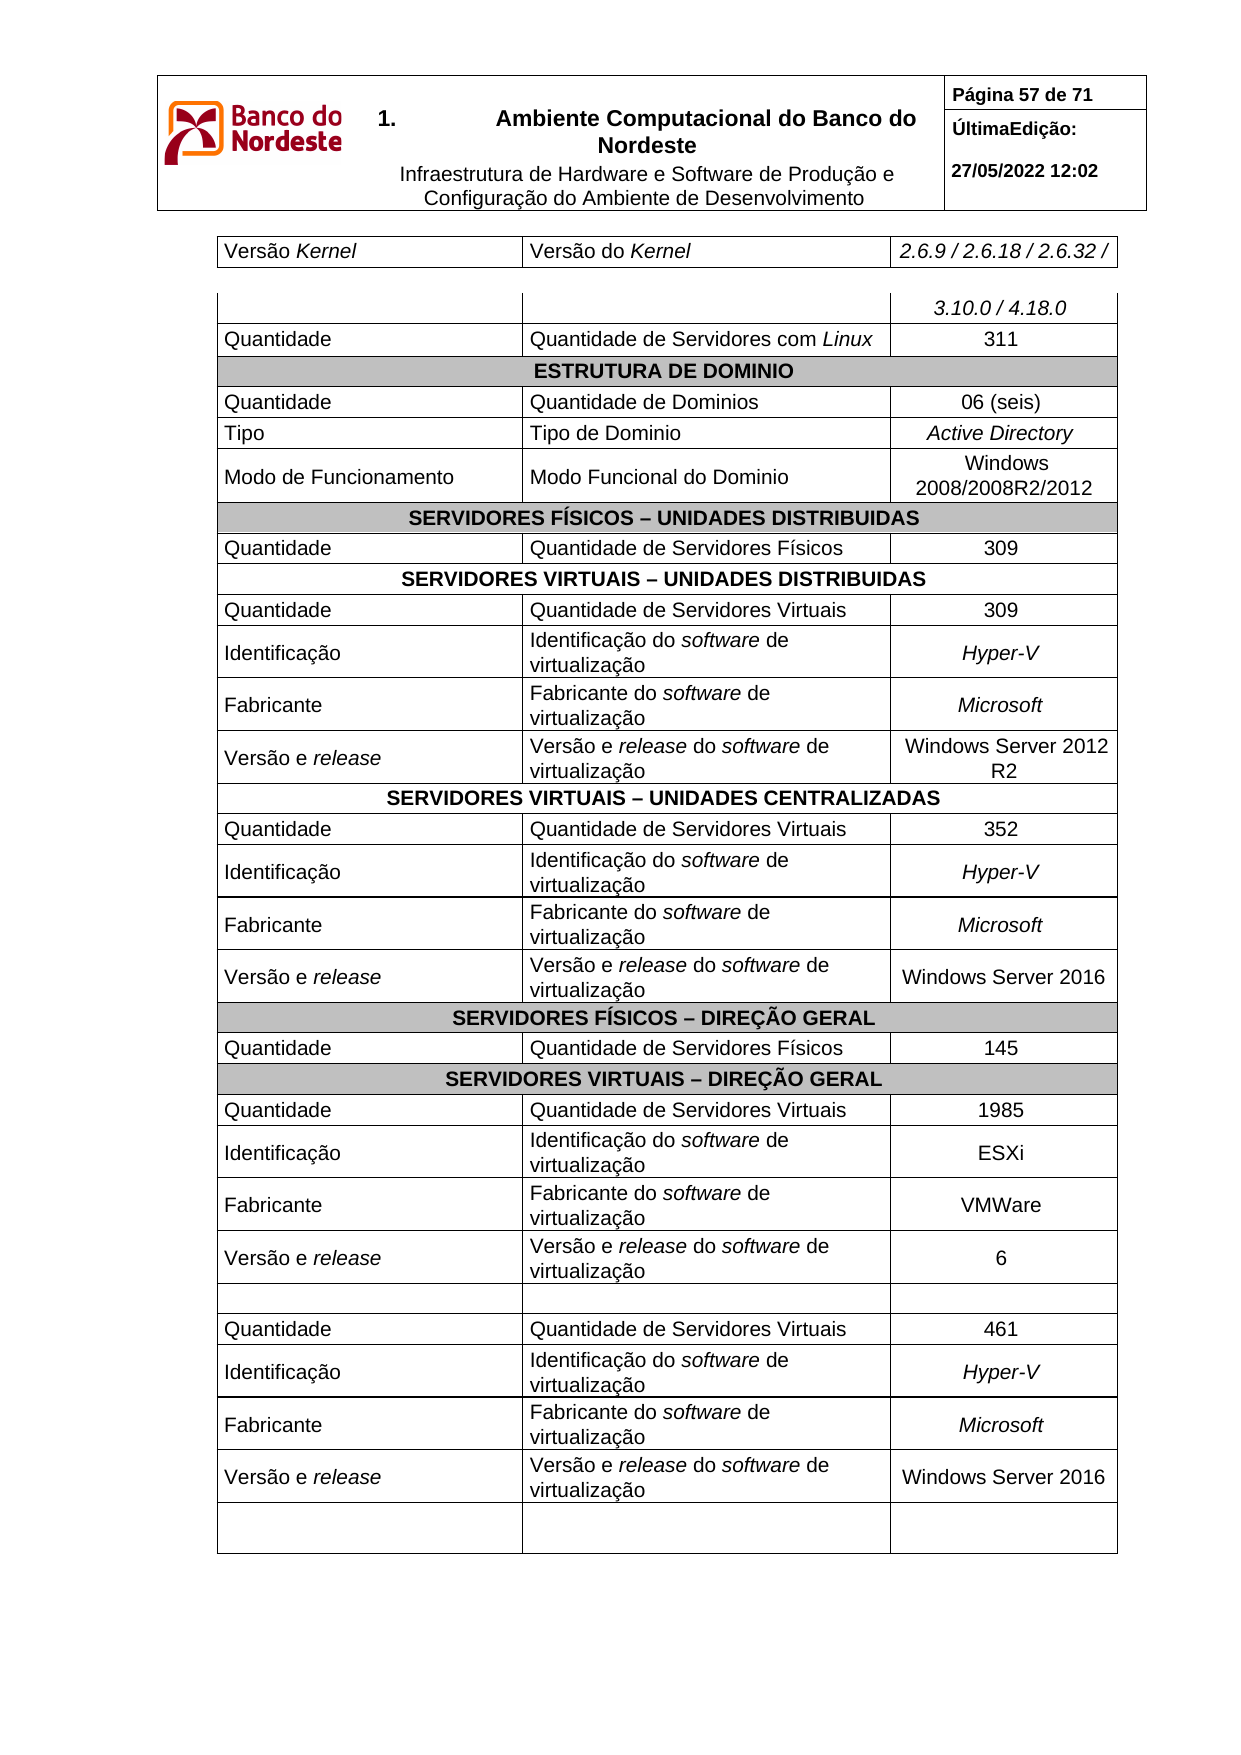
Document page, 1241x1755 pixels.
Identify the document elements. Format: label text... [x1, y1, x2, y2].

table_cell Versão e release [218, 950, 522, 1002]
table_cell Versão e release do software de virtualização [523, 1450, 890, 1502]
table_cell Hyper-V [891, 626, 1117, 677]
table_cell Quantidade de Dominios [523, 387, 890, 417]
table_cell [218, 1284, 522, 1313]
table_cell SERVIDORES VIRTUAIS – UNIDADES DISTRIBUIDAS [218, 564, 1117, 594]
table_cell [523, 1503, 890, 1553]
table_cell Quantidade de Servidores Virtuais [523, 1095, 890, 1124]
table_cell Identificação [218, 845, 522, 896]
table_cell Tipo [218, 418, 522, 448]
table_cell VMWare [891, 1178, 1117, 1230]
table_cell Quantidade [218, 595, 522, 624]
table_cell Versão e release do software de virtualização [523, 950, 890, 1002]
table_cell SERVIDORES FÍSICOS – UNIDADES DISTRIBUIDAS [218, 503, 1117, 532]
table_cell [891, 1503, 1117, 1553]
table_cell Fabricante [218, 1398, 522, 1449]
table_cell Quantidade [218, 387, 522, 417]
table_cell Identificação [218, 626, 522, 677]
table_cell 352 [891, 814, 1117, 844]
table_cell Quantidade de Servidores Virtuais [523, 814, 890, 844]
table_cell Fabricante [218, 678, 522, 730]
table_cell Quantidade de Servidores Físicos [523, 1033, 890, 1063]
table_cell Fabricante do software de virtualização [523, 1398, 890, 1449]
table_cell Windows Server 2016 [891, 950, 1117, 1002]
table_cell SERVIDORES FÍSICOS – DIREÇÃO GERAL [218, 1003, 1117, 1032]
table_cell Fabricante do software de virtualização [523, 1178, 890, 1230]
table_cell Modo Funcional do Dominio [523, 449, 890, 502]
table_cell Microsoft [891, 678, 1117, 730]
table_cell Versão e release do software de virtualização [523, 1231, 890, 1282]
table_cell Identificação do software de virtualização [523, 626, 890, 677]
table_cell SERVIDORES VIRTUAIS – UNIDADES CENTRALIZADAS [218, 784, 1117, 813]
table_cell Quantidade de Servidores com Linux [523, 324, 890, 356]
table_cell Hyper-V [891, 845, 1117, 896]
table_cell Quantidade [218, 534, 522, 563]
table_cell ESXi [891, 1126, 1117, 1177]
table_cell Versão e release [218, 1231, 522, 1282]
table_cell Versão do Kernel [523, 237, 890, 267]
table_cell Identificação do software de virtualização [523, 1126, 890, 1177]
table_cell Hyper-V [891, 1345, 1117, 1396]
table_cell Tipo de Dominio [523, 418, 890, 448]
table_cell Windows 2008/2008R2/2012 [891, 449, 1117, 502]
table_cell 461 [891, 1314, 1117, 1344]
table_cell 06 (seis) [891, 387, 1117, 417]
table_cell 145 [891, 1033, 1117, 1063]
table_cell 2.6.9 / 2.6.18 / 2.6.32 / [891, 237, 1117, 267]
table_cell Quantidade [218, 324, 522, 356]
table_cell Microsoft [891, 898, 1117, 949]
table_cell Versão e release [218, 731, 522, 782]
table_cell 6 [891, 1231, 1117, 1282]
table_cell Fabricante do software de virtualização [523, 898, 890, 949]
table_cell Quantidade [218, 1314, 522, 1344]
table_cell Windows Server 2016 [891, 1450, 1117, 1502]
table_cell Identificação [218, 1126, 522, 1177]
table_cell Microsoft [891, 1398, 1117, 1449]
table_cell Versão Kernel [218, 237, 522, 267]
table_cell Versão e release [218, 1450, 522, 1502]
table_cell Fabricante do software de virtualização [523, 678, 890, 730]
table_header [218, 293, 522, 323]
table_cell Quantidade de Servidores Virtuais [523, 595, 890, 624]
table_cell 309 [891, 595, 1117, 624]
table_header 3.10.0 / 4.18.0 [891, 293, 1117, 323]
table_cell Quantidade [218, 1033, 522, 1063]
table_cell Quantidade [218, 1095, 522, 1124]
table_cell Windows Server 2012 R2 [891, 731, 1117, 782]
table_cell Fabricante [218, 898, 522, 949]
table_cell SERVIDORES VIRTUAIS – DIREÇÃO GERAL [218, 1064, 1117, 1094]
table_cell Quantidade de Servidores Físicos [523, 534, 890, 563]
table_cell 309 [891, 534, 1117, 563]
table_cell Quantidade [218, 814, 522, 844]
table_cell Identificação [218, 1345, 522, 1396]
table_cell Identificação do software de virtualização [523, 845, 890, 896]
table_cell Versão e release do software de virtualização [523, 731, 890, 782]
table_cell Fabricante [218, 1178, 522, 1230]
table_cell 1985 [891, 1095, 1117, 1124]
table_cell [218, 1503, 522, 1553]
table_cell Quantidade de Servidores Virtuais [523, 1314, 890, 1344]
table_cell ESTRUTURA DE DOMINIO [218, 357, 1117, 386]
table_cell [891, 1284, 1117, 1313]
table_cell Modo de Funcionamento [218, 449, 522, 502]
table_cell 311 [891, 324, 1117, 356]
table_cell Active Directory [891, 418, 1117, 448]
table_cell Identificação do software de virtualização [523, 1345, 890, 1396]
table_header [523, 293, 890, 323]
table_cell [523, 1284, 890, 1313]
